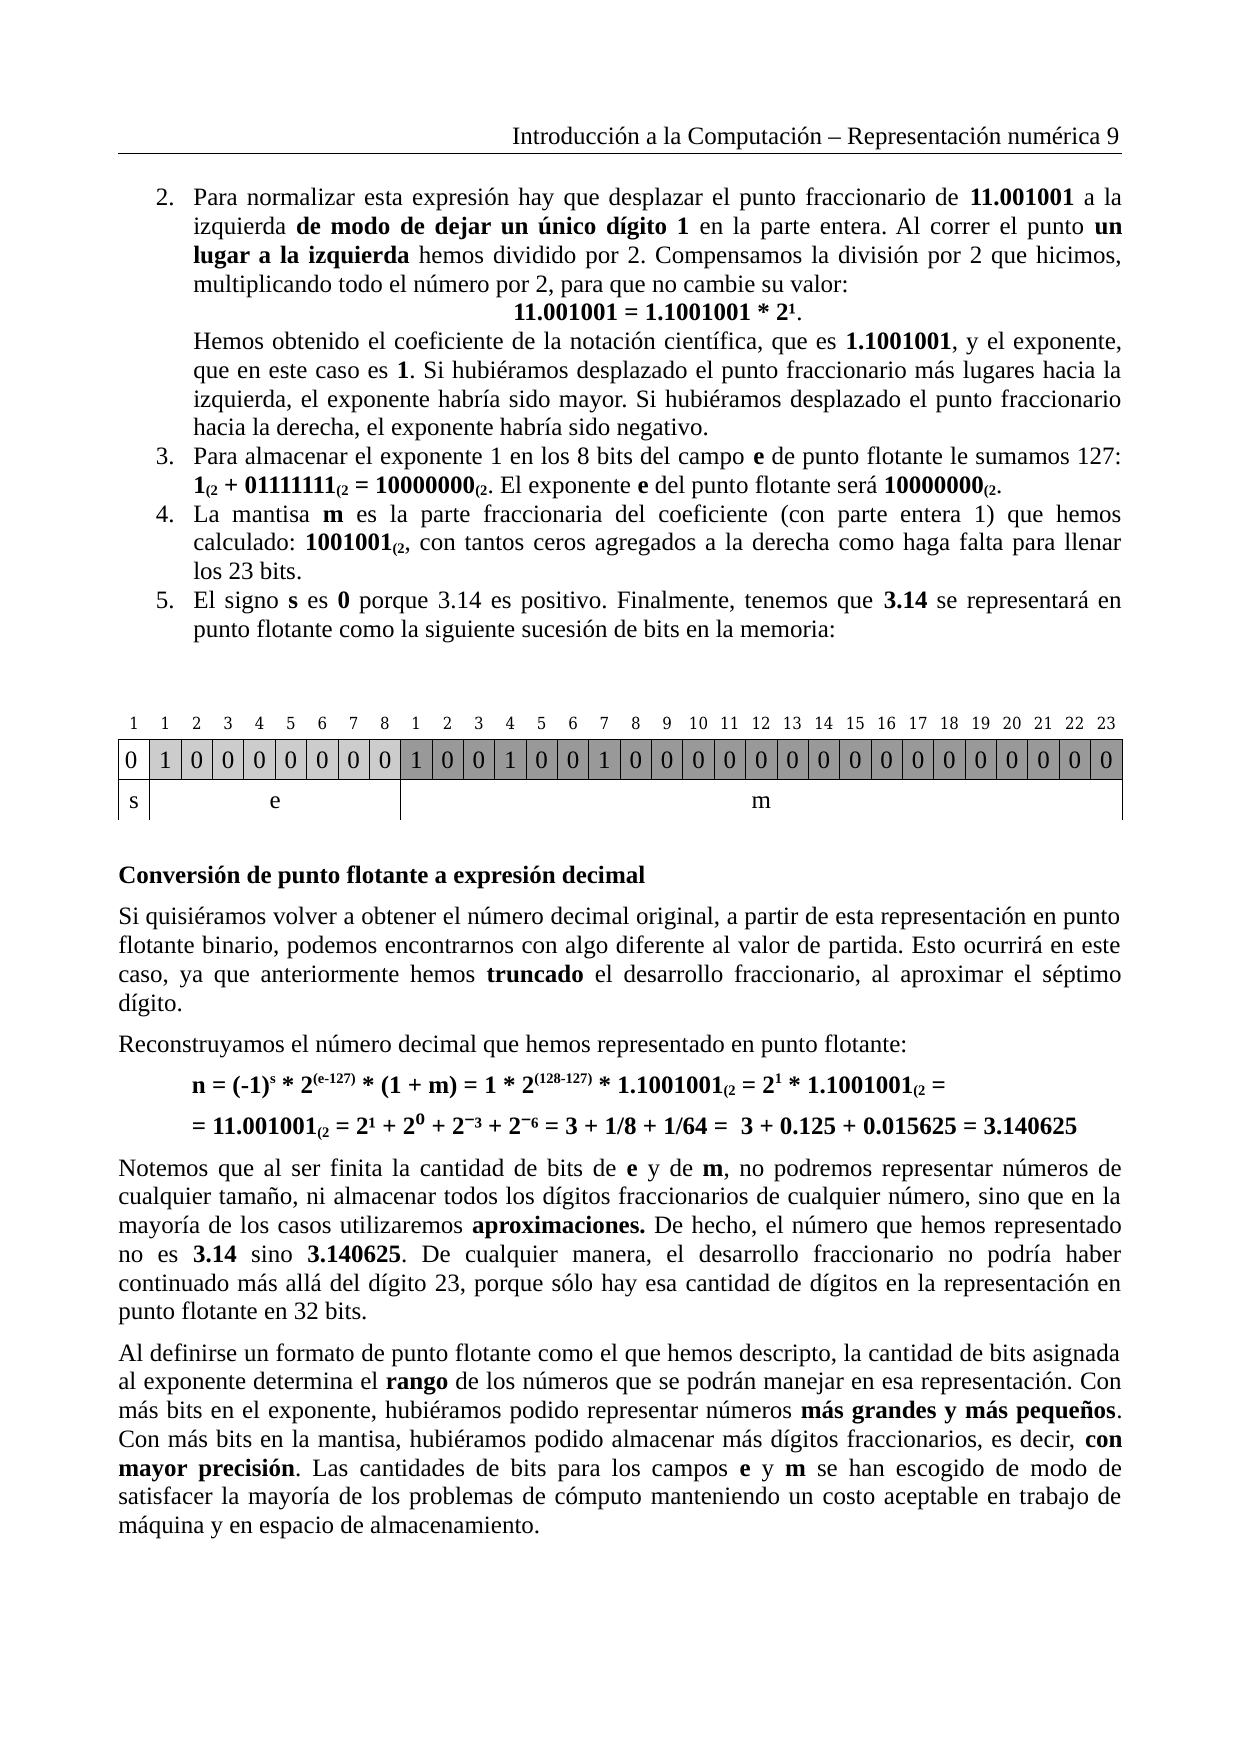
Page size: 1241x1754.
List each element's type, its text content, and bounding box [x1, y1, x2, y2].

table_header 11 [714, 708, 745, 739]
table_header 9 [651, 708, 682, 739]
table_header 18 [934, 708, 965, 739]
table_header 8 [369, 708, 400, 739]
table_header 1 [118, 708, 149, 739]
table_cell m [401, 780, 1122, 819]
table_cell 0 [715, 740, 745, 779]
list El signo s es 0 porque 3.14 es positivo. Finalmente, tenemos que 3.14 se representará en punto flotante como la siguiente sucesión de bits en la memoria: [156, 585, 1122, 642]
table_cell s [119, 780, 149, 819]
table_header 5 [275, 708, 306, 739]
table_cell 0 [997, 740, 1027, 779]
table_header 4 [244, 708, 275, 739]
table_header 2 [181, 708, 212, 739]
table_header 10 [683, 708, 714, 739]
table_cell 0 [119, 740, 149, 779]
table_header 6 [306, 708, 338, 739]
table_header 6 [557, 708, 588, 739]
table_header 16 [871, 708, 902, 739]
table_cell e [150, 780, 400, 819]
table_cell 0 [746, 740, 777, 779]
table_header 7 [338, 708, 369, 739]
table_header 13 [777, 708, 808, 739]
table_header 1 [400, 708, 432, 739]
table_cell 0 [966, 740, 996, 779]
table_cell 0 [307, 740, 338, 779]
table_header 21 [1028, 708, 1059, 739]
table_header 22 [1059, 708, 1090, 739]
text = 11.001001(2 = 2¹ + 2⁰ + 2⁻³ + 2⁻⁶ = 3 + 1/8 + 1/64 = 3 + 0.125 + 0.015625 = 3.140625 [118, 1111, 1122, 1140]
table_cell 0 [433, 740, 463, 779]
table_cell 1 [589, 740, 620, 779]
list Para normalizar esta expresión hay que desplazar el punto fraccionario de 11.001001 a la izquierda de modo de dejar un único dígito 1 en la parte entera. Al correr el punto un lugar a la izquierda hemos dividido por 2. Compensamos la división por 2 que hicimos, multiplicando todo el número por 2, para que no cambie su valor: [156, 182, 1122, 297]
list La mantisa m es la parte fraccionaria del coeficiente (con parte entera 1) que hemos calculado: 1001001(2, con tantos ceros agregados a la derecha como haga falta para llenar los 23 bits. [156, 499, 1122, 585]
table_cell 0 [370, 740, 400, 779]
table_cell 0 [778, 740, 808, 779]
table_cell 0 [872, 740, 902, 779]
list 11.001001 = 1.1001001 * 2¹. [156, 297, 1122, 326]
table_header 3 [463, 708, 494, 739]
table_cell 0 [652, 740, 682, 779]
text Reconstruyamos el número decimal que hemos representado en punto flotante: [118, 1029, 1122, 1058]
table_cell 0 [1060, 740, 1090, 779]
table_cell 1 [401, 740, 432, 779]
table_header 1 [150, 708, 181, 739]
table_header 8 [620, 708, 651, 739]
table_header 4 [494, 708, 526, 739]
text n = (-1)s * 2(e-127) * (1 + m) = 1 * 2(128-127) * 1.1001001(2 = 21 * 1.1001001(2 = [118, 1070, 1122, 1099]
table_cell 0 [903, 740, 933, 779]
table_cell 0 [1091, 740, 1122, 779]
table_cell 1 [495, 740, 526, 779]
table_cell 0 [244, 740, 275, 779]
table_cell 0 [464, 740, 494, 779]
table_header 2 [432, 708, 463, 739]
table_header 15 [839, 708, 871, 739]
table_header 7 [589, 708, 620, 739]
table_cell 0 [621, 740, 651, 779]
table_cell 0 [809, 740, 839, 779]
table_header 12 [745, 708, 777, 739]
table_header 23 [1090, 708, 1122, 739]
table_header 20 [996, 708, 1027, 739]
text Notemos que al ser finita la cantidad de bits de e y de m, no podremos representar números de cualquier tamaño, ni almacenar todos los dígitos fraccionarios de cualquier número, sino que en la mayoría de los casos utilizaremos aproximaciones. De hecho, el número que hemos representado no es 3.14 sino 3.140625. De cualquier manera, el desarrollo fraccionario no podría haber continuado más allá del dígito 23, porque sólo hay esa cantidad de dígitos en la representación en punto flotante en 32 bits. [118, 1153, 1122, 1325]
table_cell 0 [558, 740, 588, 779]
text Si quisiéramos volver a obtener el número decimal original, a partir de esta representación en punto flotante binario, podemos encontrarnos con algo diferente al valor de partida. Esto ocurrirá en este caso, ya que anteriormente hemos truncado el desarrollo fraccionario, al aproximar el séptimo dígito. [118, 901, 1122, 1016]
table_header 3 [212, 708, 243, 739]
table_cell 0 [182, 740, 212, 779]
table_cell 0 [683, 740, 714, 779]
table_cell 0 [339, 740, 369, 779]
table_header 19 [965, 708, 996, 739]
list Para almacenar el exponente 1 en los 8 bits del campo e de punto flotante le sumamos 127: 1(2 + 01111111(2 = 10000000(2. El exponente e del punto flotante será 10000000(2. [156, 441, 1122, 499]
subtitle [118, 667, 1122, 738]
table_cell 0 [276, 740, 306, 779]
table_cell 0 [527, 740, 557, 779]
subtitle Conversión de punto flotante a expresión decimal [118, 819, 1122, 889]
table_header 5 [526, 708, 557, 739]
table_cell 0 [1028, 740, 1059, 779]
table_cell 1 [150, 740, 181, 779]
table_cell 0 [840, 740, 871, 779]
table_cell 0 [934, 740, 965, 779]
text Al definirse un formato de punto flotante como el que hemos descripto, la cantidad de bits asignada al exponente determina el rango de los números que se podrán manejar en esa representación. Con más bits en el exponente, hubiéramos podido representar números más grandes y más pequeños. Con más bits en la mantisa, hubiéramos podido almacenar más dígitos fraccionarios, es decir, con mayor precisión. Las cantidades de bits para los campos e y m se han escogido de modo de satisfacer la mayoría de los problemas de cómputo manteniendo un costo aceptable en trabajo de máquina y en espacio de almacenamiento. [118, 1338, 1122, 1539]
table_cell 0 [213, 740, 243, 779]
list Hemos obtenido el coeficiente de la notación científica, que es 1.1001001, y el exponente, que en este caso es 1. Si hubiéramos desplazado el punto fraccionario más lugares hacia la izquierda, el exponente habría sido mayor. Si hubiéramos desplazado el punto fraccionario hacia la derecha, el exponente habría sido negativo. [156, 326, 1122, 441]
table_header 14 [808, 708, 839, 739]
table_header 17 [902, 708, 933, 739]
